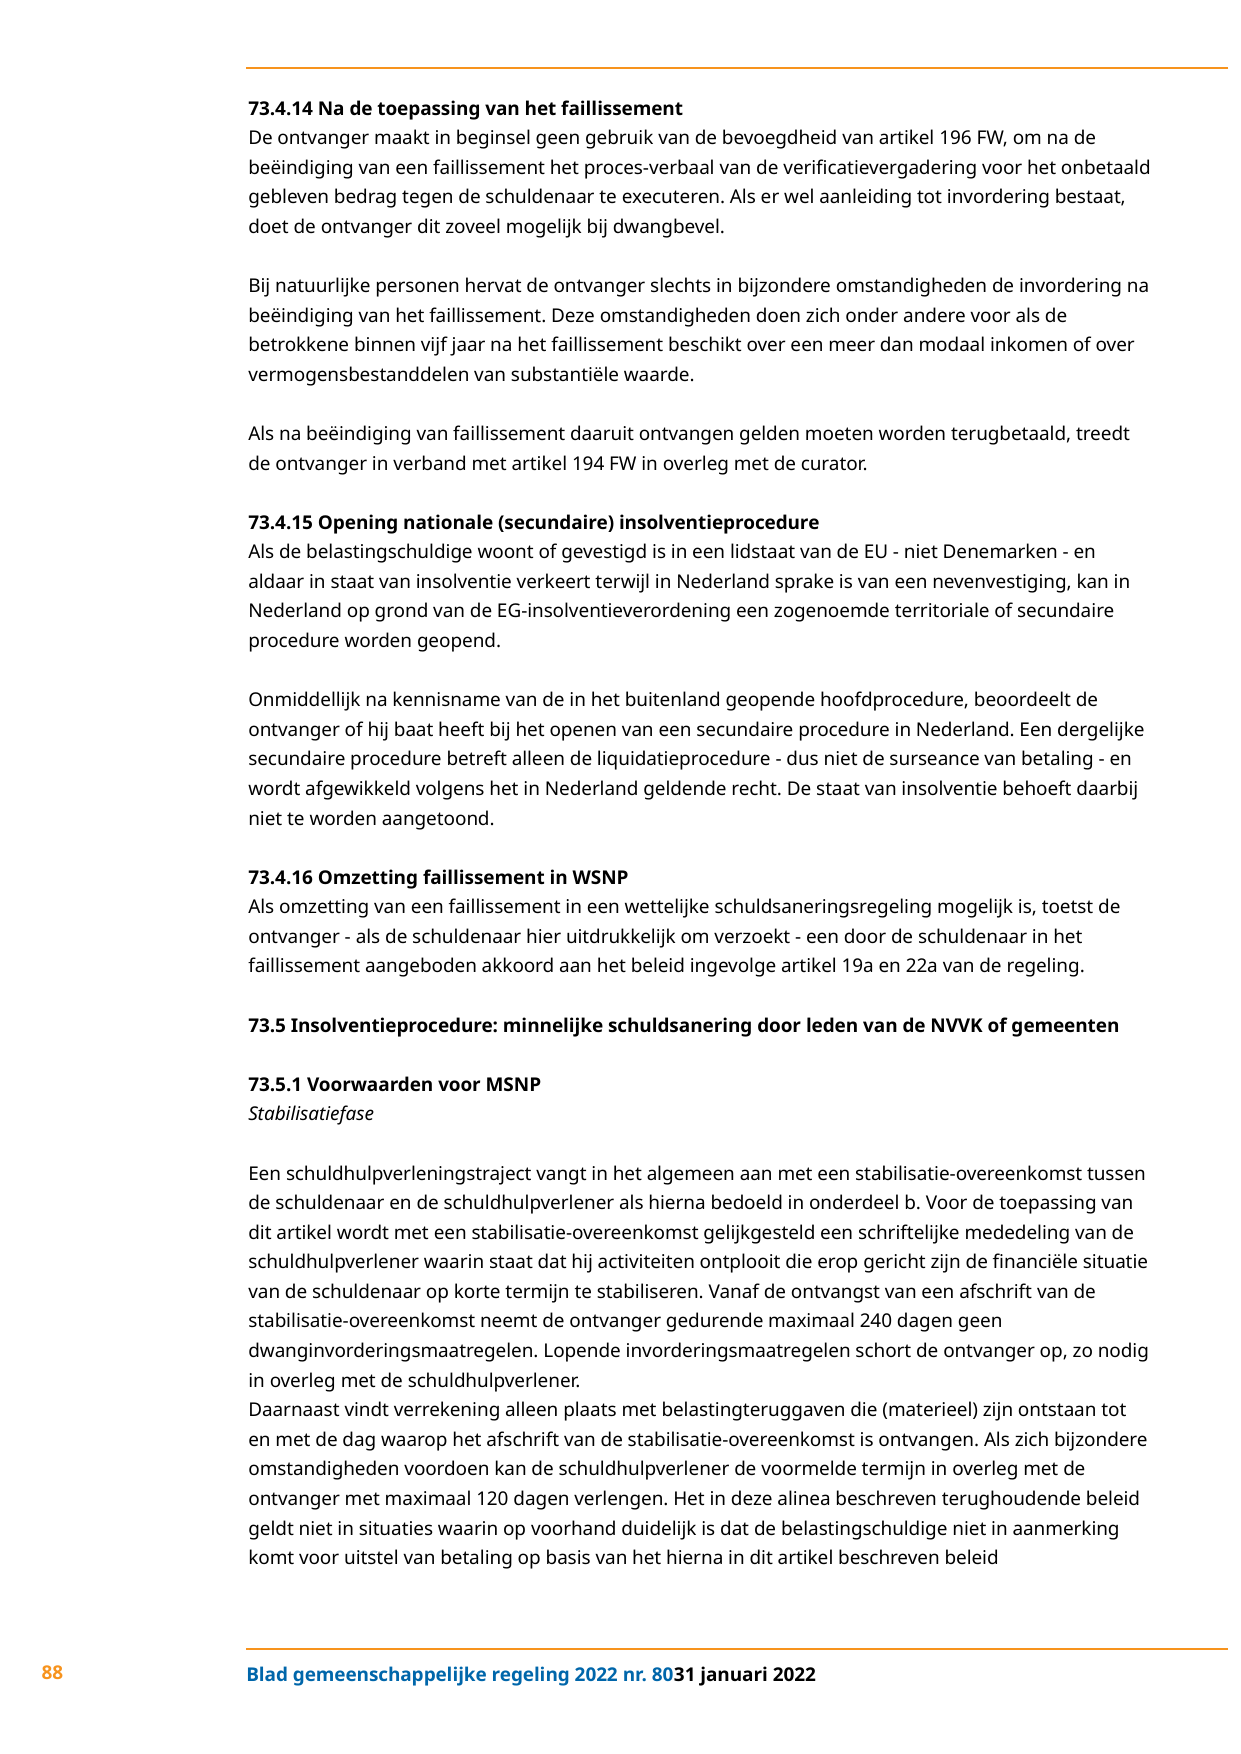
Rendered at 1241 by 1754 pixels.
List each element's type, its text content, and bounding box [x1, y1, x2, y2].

text Een schuldhulpverleningstraject vangt in het algemeen aan met een stabilisatie-overeenkomst tussen de schuldenaar en de schuldhulpverlener als hierna bedoeld in onderdeel b. Voor de toepassing van dit artikel wordt met een stabilisatie-overeenkomst gelijkgesteld een schriftelijke mededeling van de schuldhulpverlener waarin staat dat hij activiteiten ontplooit die erop gericht zijn de financiële situatie van de schuldenaar op korte termijn te stabiliseren. Vanaf de ontvangst van een afschrift van de stabilisatie-overeenkomst neemt de ontvanger gedurende maximaal 240 dagen geen dwanginvorderingsmaatregelen. Lopende invorderingsmaatregelen schort de ontvanger op, zo nodig in overleg met de schuldhulpverlener. [248, 1160, 1152, 1393]
text 73.5.1 Voorwaarden voor MSNP [248, 1071, 1152, 1097]
text Daarnaast vindt verrekening alleen plaats met belastingteruggaven die (materieel) zijn ontstaan tot en met de dag waarop het afschrift van de stabilisatie-overeenkomst is ontvangen. Als zich bijzondere omstandigheden voordoen kan de schuldhulpverlener de voormelde termijn in overleg met de ontvanger met maximaal 120 dagen verlengen. Het in deze alinea beschreven terughoudende beleid geldt niet in situaties waarin op voorhand duidelijk is dat de belastingschuldige niet in aanmerking komt voor uitstel van betaling op basis van het hierna in dit artikel beschreven beleid [248, 1396, 1152, 1570]
text Als na beëindiging van faillissement daaruit ontvangen gelden moeten worden terugbetaald, treedt de ontvanger in verband met artikel 194 FW in overleg met de curator. [248, 420, 1152, 476]
text Stabilisatiefase [248, 1101, 1152, 1126]
picture [41, 47, 231, 172]
text Als omzetting van een faillissement in een wettelijke schuldsaneringsregeling mogelijk is, toetst de ontvanger - als de schuldenaar hier uitdrukkelijk om verzoekt - een door de schuldenaar in het faillissement aangeboden akkoord aan het beleid ingevolge artikel 19a en 22a van de regeling. [248, 893, 1152, 978]
text 73.4.14 Na de toepassing van het faillissement [248, 95, 1152, 121]
text 73.5 Insolventieprocedure: minnelijke schuldsanering door leden van de NVVK of gemeenten [248, 1012, 1152, 1038]
text Bij natuurlijke personen hervat de ontvanger slechts in bijzondere omstandigheden de invordering na beëindiging van het faillissement. Deze omstandigheden doen zich onder andere voor als de betrokkene binnen vijf jaar na het faillissement beschikt over een meer dan modaal inkomen of over vermogensbestanddelen van substantiële waarde. [248, 272, 1152, 387]
text 73.4.16 Omzetting faillissement in WSNP [248, 864, 1152, 890]
text De ontvanger maakt in beginsel geen gebruik van de bevoegdheid van artikel 196 FW, om na de beëindiging van een faillissement het proces-verbaal van de verificatievergadering voor het onbetaald gebleven bedrag tegen de schuldenaar te executeren. Als er wel aanleiding tot invordering bestaat, doet de ontvanger dit zoveel mogelijk bij dwangbevel. [248, 124, 1152, 239]
text 73.4.15 Opening nationale (secundaire) insolventieprocedure [248, 509, 1152, 535]
text Als de belastingschuldige woont of gevestigd is in een lidstaat van de EU - niet Denemarken - en aldaar in staat van insolventie verkeert terwijl in Nederland sprake is van een nevenvestiging, kan in Nederland op grond van de EG-insolventieverordening een zogenoemde territoriale of secundaire procedure worden geopend. [248, 538, 1152, 653]
text Onmiddellijk na kennisname van de in het buitenland geopende hoofdprocedure, beoordeelt de ontvanger of hij baat heeft bij het openen van een secundaire procedure in Nederland. Een dergelijke secundaire procedure betreft alleen de liquidatieprocedure - dus niet de surseance van betaling - en wordt afgewikkeld volgens het in Nederland geldende recht. De staat van insolventie behoeft daarbij niet te worden aangetoond. [248, 686, 1152, 831]
